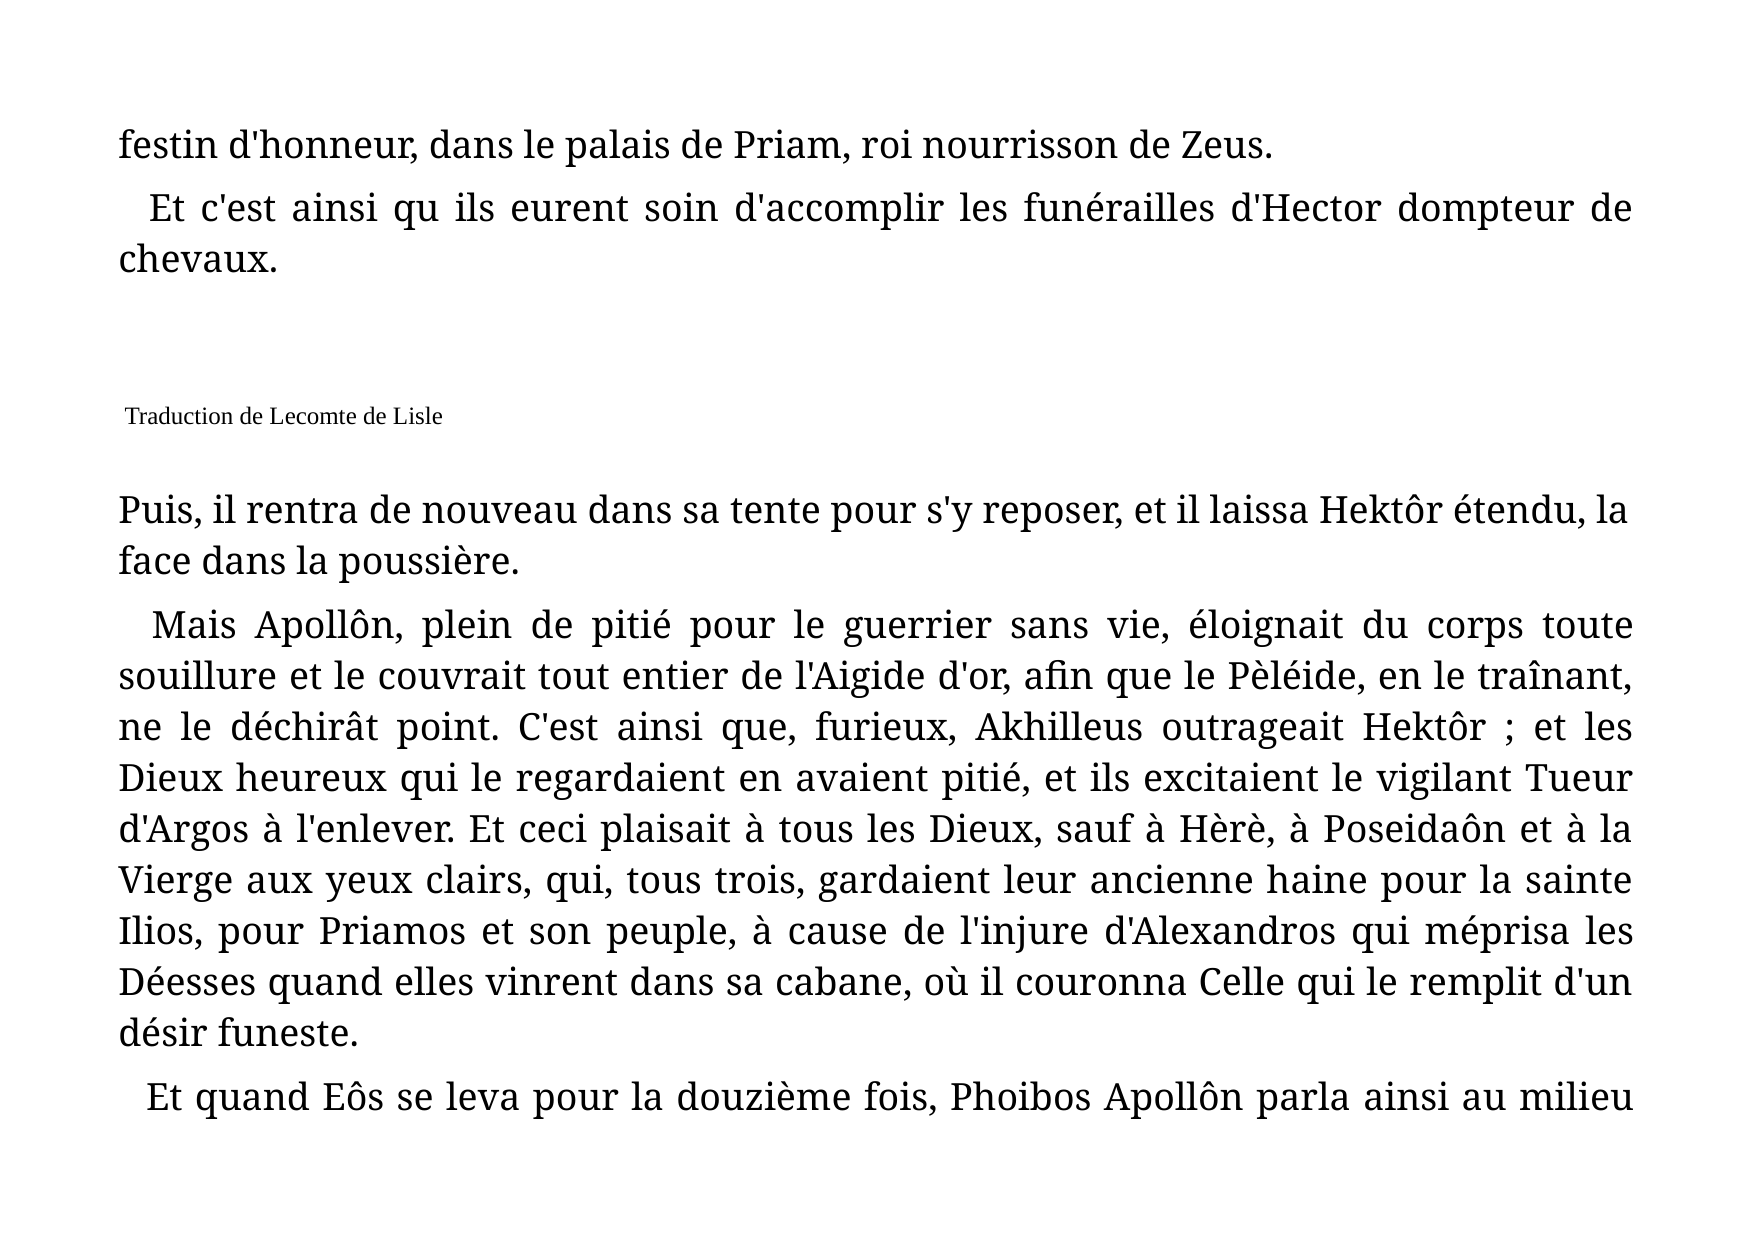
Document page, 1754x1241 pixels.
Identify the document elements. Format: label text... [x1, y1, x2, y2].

text Puis, il rentra de nouveau dans sa tente pour s'y reposer, et il laissa Hektôr étendu, la face dans la poussière. [118, 483, 1636, 586]
text Et c'est ainsi qu ils eurent soin d'accomplir les funérailles d'Hector dompteur de chevaux. [118, 182, 1636, 284]
text festin d'honneur, dans le palais de Priam, roi nourrisson de Zeus. [118, 118, 1636, 169]
text Et quand Eôs se leva pour la douzième fois, Phoibos Apollôn parla ainsi au milieu [118, 1070, 1636, 1121]
text Traduction de Lecomte de Lisle [118, 401, 1636, 430]
text Mais Apollôn, plein de pitié pour le guerrier sans vie, éloignait du corps toute souillure et le couvrait tout entier de l'Aigide d'or, afin que le Pèléide, en le traînant, ne le déchirât point. C'est ainsi que, furieux, Akhilleus outrageait Hektôr ; et les Dieux heureux qui le regardaient en avaient pitié, et ils excitaient le vigilant Tueur d'Argos à l'enlever. Et ceci plaisait à tous les Dieux, sauf à Hèrè, à Poseidaôn et à la Vierge aux yeux clairs, qui, tous trois, gardaient leur ancienne haine pour la sainte Ilios, pour Priamos et son peuple, à cause de l'injure d'Alexandros qui méprisa les Déesses quand elles vinrent dans sa cabane, où il couronna Celle qui le remplit d'un désir funeste. [118, 598, 1636, 1057]
